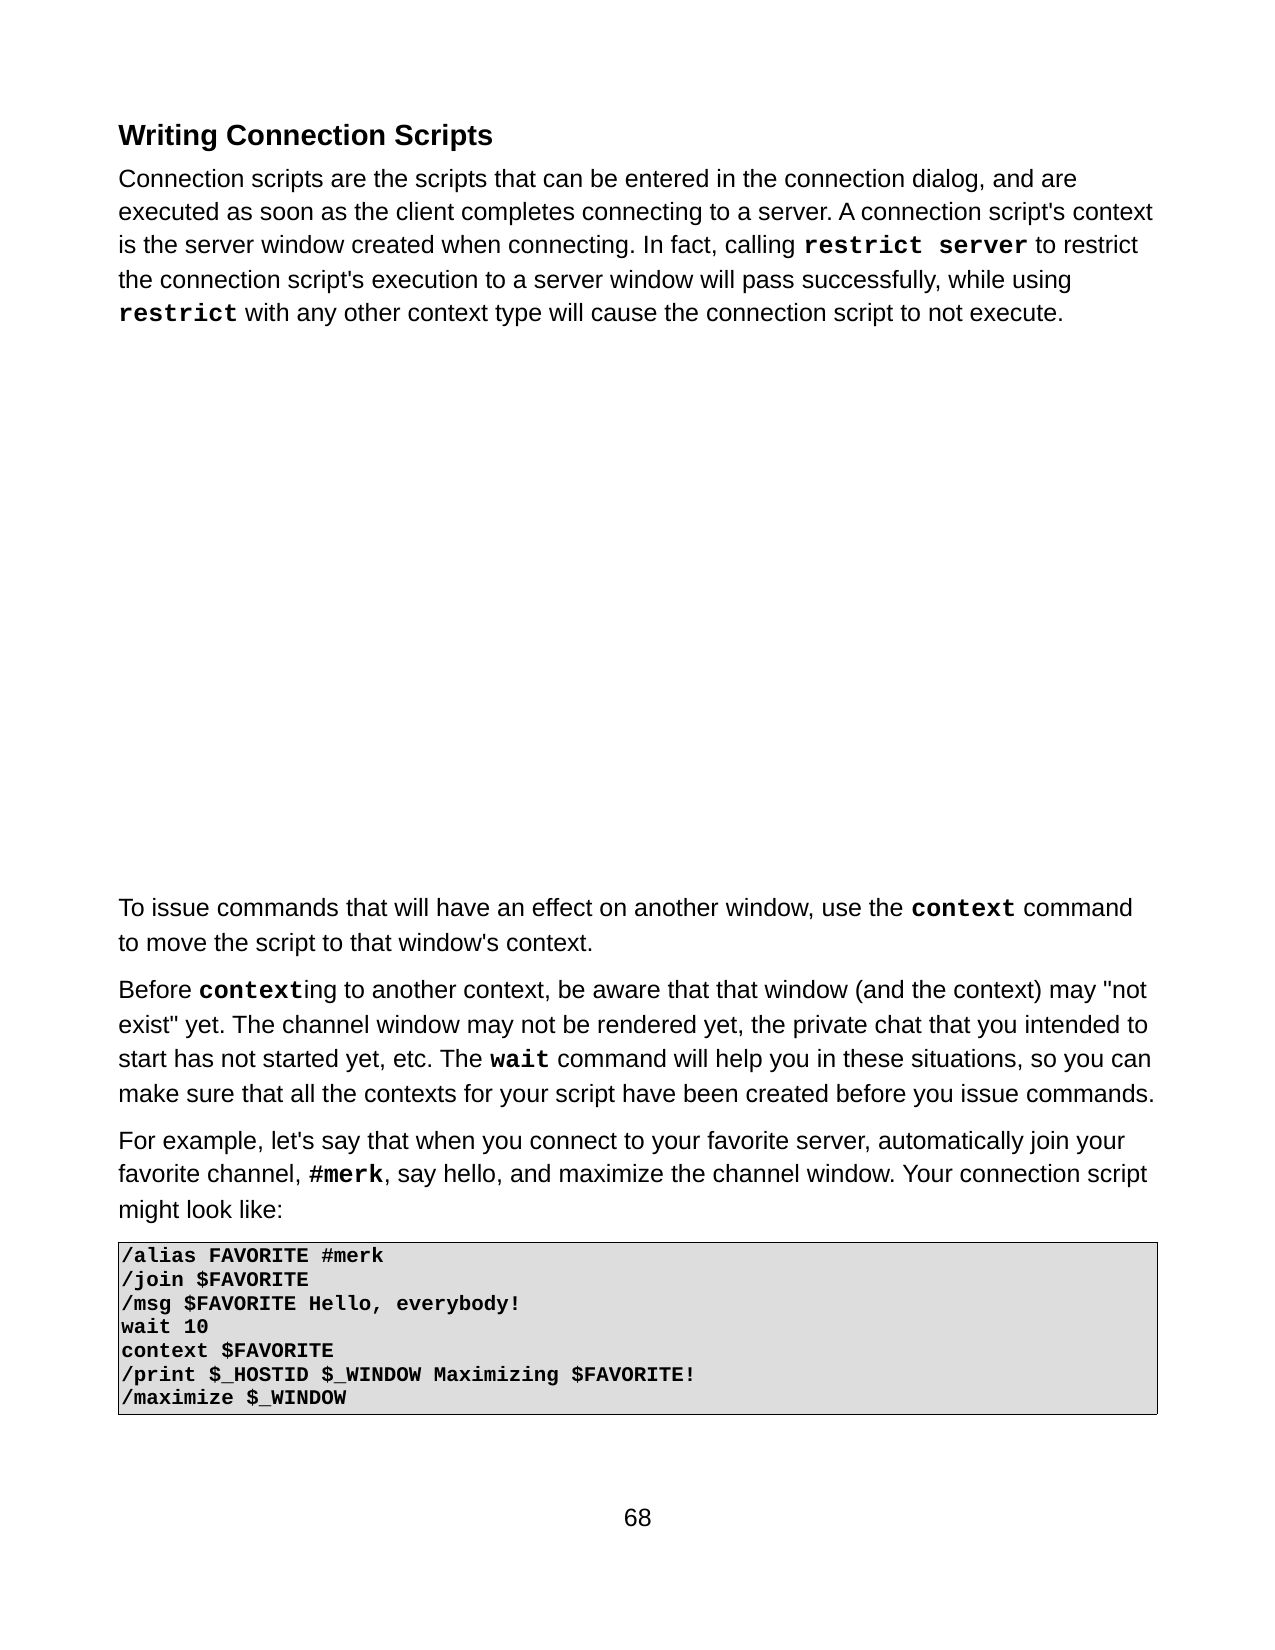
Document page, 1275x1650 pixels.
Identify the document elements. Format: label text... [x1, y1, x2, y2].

text For example, let's say that when you connect to your favorite server, automatically join your favorite channel, #merk, say hello, and maximize the channel window. Your connection script might look like: [118, 1126, 1157, 1223]
text Before contexting to another context, be aware that that window (and the context) may "not exist" yet. The channel window may not be rendered yet, the private chat that you intended to start has not started yet, etc. The wait command will help you in these situations, so you can make sure that all the contexts for your script have been created before you issue commands. [118, 975, 1157, 1107]
table_header /alias FAVORITE #merk /join $FAVORITE /msg $FAVORITE Hello, everybody! wait 10 context $FAVORITE /print $_HOSTID $_WINDOW Maximizing $FAVORITE! /maximize $_WINDOW [119, 1243, 1157, 1414]
text Connection scripts are the scripts that can be entered in the connection dialog, and are executed as soon as the client completes connecting to a server. A connection script's context is the server window created when connecting. In fact, calling restrict server to restrict the connection script's execution to a server window will pass successfully, while using restrict with any other context type will cause the connection script to not execute. [118, 164, 1157, 329]
text To issue commands that will have an effect on another window, use the context command to move the script to that window's context. [118, 892, 1157, 956]
subtitle Writing Connection Scripts [118, 118, 1157, 152]
